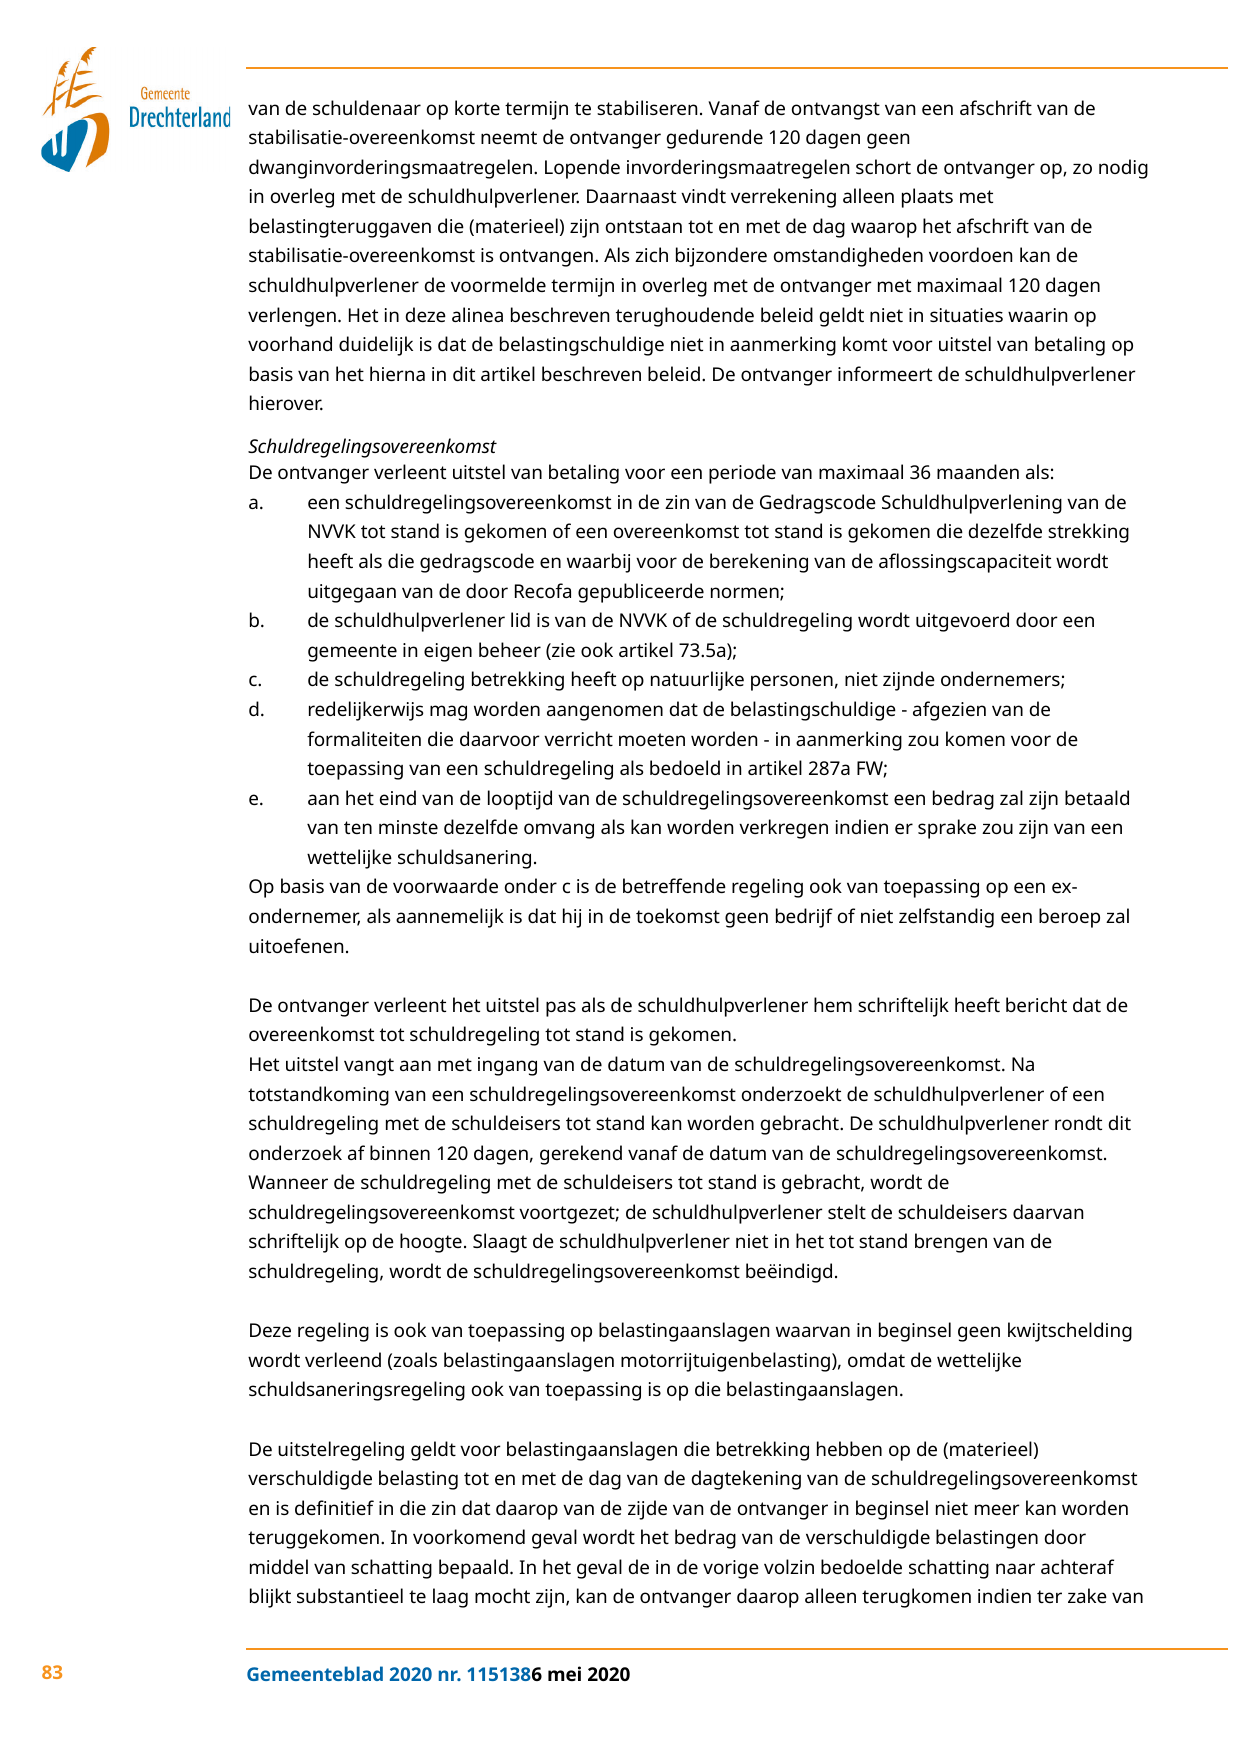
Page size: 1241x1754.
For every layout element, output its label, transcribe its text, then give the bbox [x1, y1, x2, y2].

list redelijkerwijs mag worden aangenomen dat de belastingschuldige - afgezien van de formaliteiten die daarvoor verricht moeten worden - in aanmerking zou komen voor de toepassing van een schuldregeling als bedoeld in artikel 287a FW; [248, 696, 1152, 781]
text De ontvanger verleent uitstel van betaling voor een periode van maximaal 36 maanden als: [248, 459, 1152, 485]
list de schuldhulpverlener lid is van de NVVK of de schuldregeling wordt uitgevoerd door een gemeente in eigen beheer (zie ook artikel 73.5a); [248, 607, 1152, 663]
text Deze regeling is ook van toepassing op belastingaanslagen waarvan in beginsel geen kwijtschelding wordt verleend (zoals belastingaanslagen motorrijtuigenbelasting), omdat de wettelijke schuldsaneringsregeling ook van toepassing is op die belastingaanslagen. [248, 1317, 1152, 1402]
picture [226, 115, 231, 124]
text De ontvanger verleent het uitstel pas als de schuldhulpverlener hem schriftelijk heeft bericht dat de overeenkomst tot schuldregeling tot stand is gekomen. [248, 992, 1152, 1047]
text De uitstelregeling geldt voor belastingaanslagen die betrekking hebben op de (materieel) verschuldigde belasting tot en met de dag van de dagtekening van de schuldregelingsovereenkomst en is definitief in die zin dat daarop van de zijde van de ontvanger in beginsel niet meer kan worden teruggekomen. In voorkomend geval wordt het bedrag van de verschuldigde belastingen door middel van schatting bepaald. In het geval de in de vorige volzin bedoelde schatting naar achteraf blijkt substantieel te laag mocht zijn, kan de ontvanger daarop alleen terugkomen indien ter zake van [248, 1436, 1152, 1609]
list een schuldregelingsovereenkomst in de zin van de Gedragscode Schuldhulpverlening van de NVVK tot stand is gekomen of een overeenkomst tot stand is gekomen die dezelfde strekking heeft als die gedragscode en waarbij voor de berekening van de aflossingscapaciteit wordt uitgegaan van de door Recofa gepubliceerde normen; [248, 489, 1152, 603]
text van de schuldenaar op korte termijn te stabiliseren. Vanaf de ontvangst van een afschrift van de stabilisatie-overeenkomst neemt de ontvanger gedurende 120 dagen geen dwanginvorderingsmaatregelen. Lopende invorderingsmaatregelen schort de ontvanger op, zo nodig in overleg met de schuldhulpverlener. Daarnaast vindt verrekening alleen plaats met belastingteruggaven die (materieel) zijn ontstaan tot en met de dag waarop het afschrift van de stabilisatie-overeenkomst is ontvangen. Als zich bijzondere omstandigheden voordoen kan de schuldhulpverlener de voormelde termijn in overleg met de ontvanger met maximaal 120 dagen verlengen. Het in deze alinea beschreven terughoudende beleid geldt niet in situaties waarin op voorhand duidelijk is dat de belastingschuldige niet in aanmerking komt voor uitstel van betaling op basis van het hierna in dit artikel beschreven beleid. De ontvanger informeert de schuldhulpverlener hierover. [248, 95, 1152, 416]
text Schuldregelingsovereenkomst [248, 434, 1152, 459]
picture [41, 158, 64, 172]
text Op basis van de voorwaarde onder c is de betreffende regeling ook van toepassing op een ex-ondernemer, als aannemelijk is dat hij in de toekomst geen bedrijf of niet zelfstandig een beroep zal uitoefenen. [248, 874, 1152, 958]
list de schuldregeling betrekking heeft op natuurlijke personen, niet zijnde ondernemers; [248, 667, 1152, 692]
list aan het eind van de looptijd van de schuldregelingsovereenkomst een bedrag zal zijn betaald van ten minste dezelfde omvang als kan worden verkregen indien er sprake zou zijn van een wettelijke schuldsanering. [248, 785, 1152, 870]
text Het uitstel vangt aan met ingang van de datum van de schuldregelingsovereenkomst. Na totstandkoming van een schuldregelingsovereenkomst onderzoekt de schuldhulpverlener of een schuldregeling met de schuldeisers tot stand kan worden gebracht. De schuldhulpverlener rondt dit onderzoek af binnen 120 dagen, gerekend vanaf de datum van de schuldregelingsovereenkomst. Wanneer de schuldregeling met de schuldeisers tot stand is gebracht, wordt de schuldregelingsovereenkomst voortgezet; de schuldhulpverlener stelt de schuldeisers daarvan schriftelijk op de hoogte. Slaagt de schuldhulpverlener niet in het tot stand brengen van de schuldregeling, wordt de schuldregelingsovereenkomst beëindigd. [248, 1051, 1152, 1284]
picture [41, 47, 231, 172]
